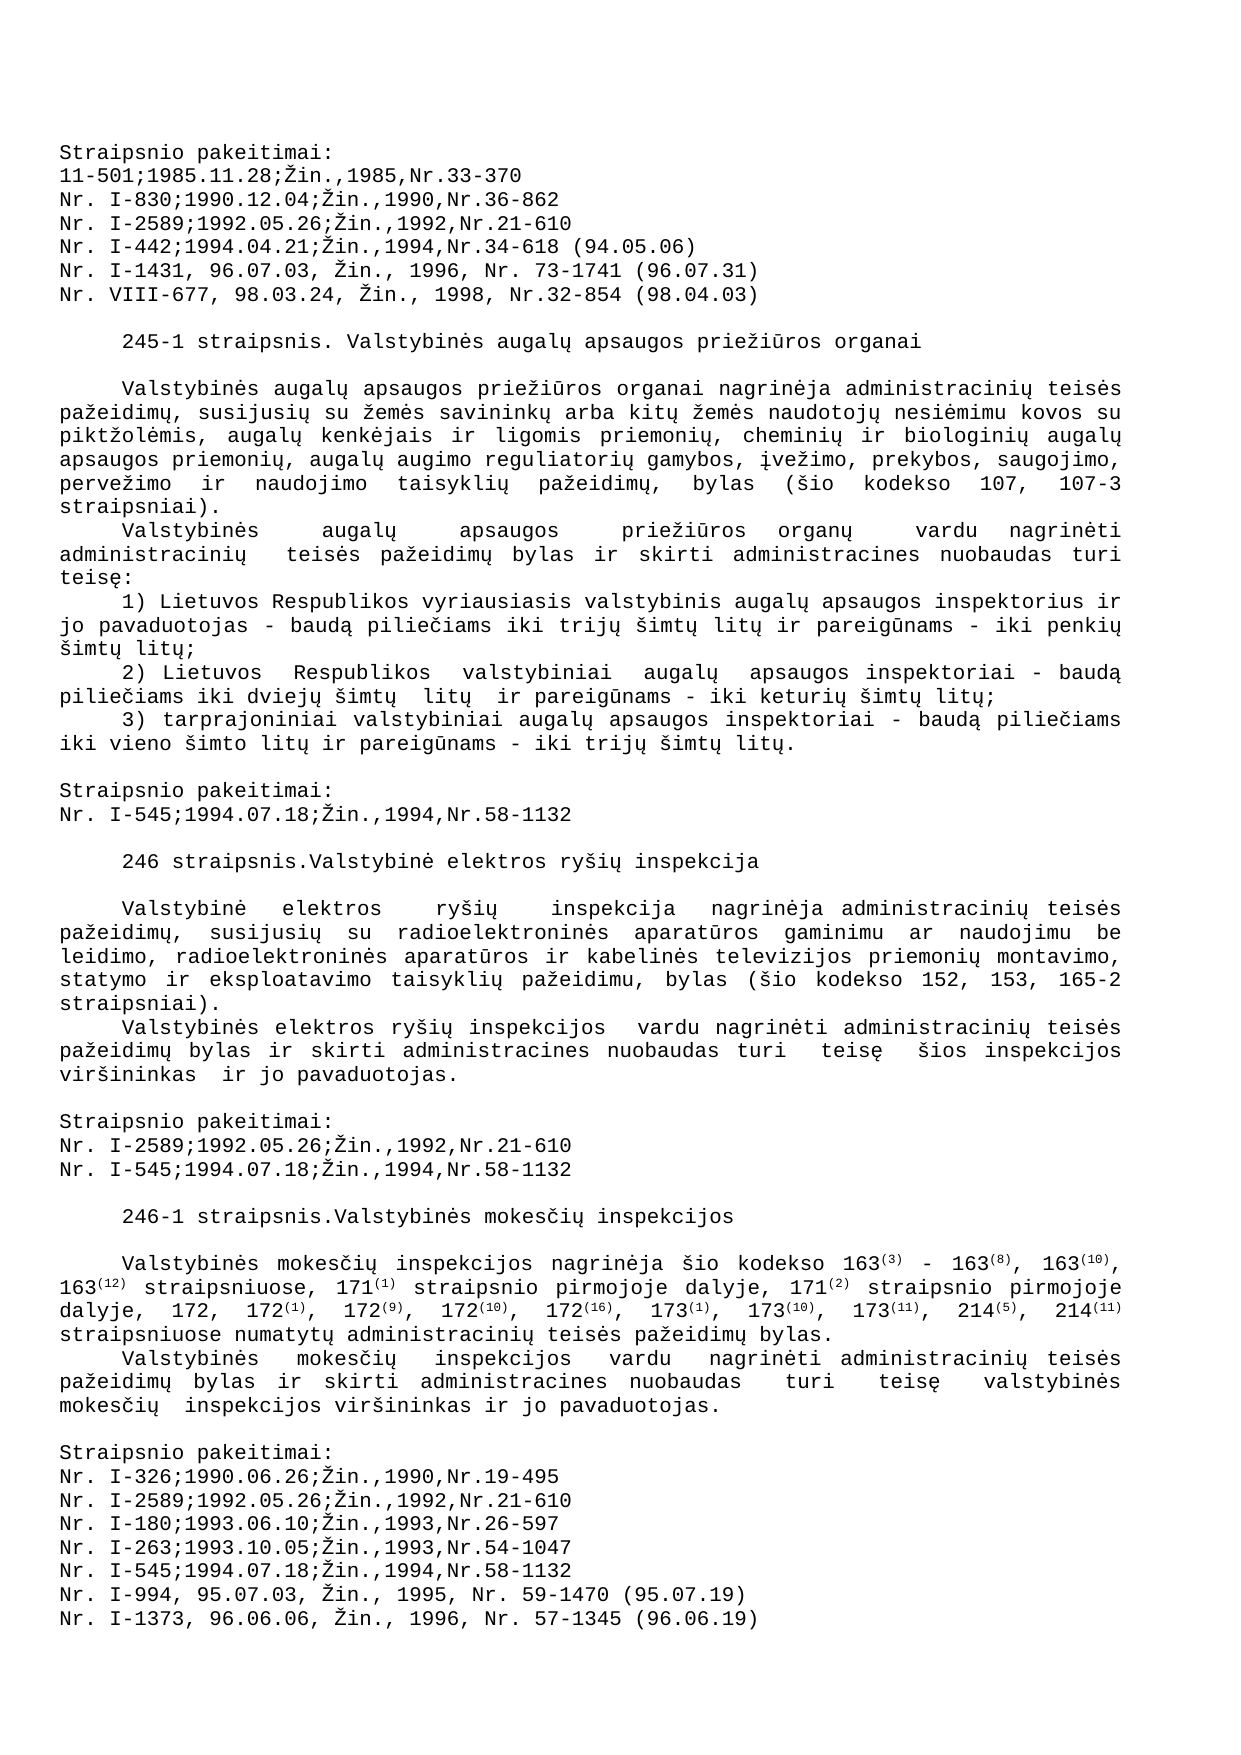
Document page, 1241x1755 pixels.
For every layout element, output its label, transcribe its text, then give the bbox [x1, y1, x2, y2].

text 3) tarprajoniniai valstybiniai augalų apsaugos inspektoriai - baudą piliečiams iki vieno šimto litų ir pareigūnams - iki trijų šimtų litų. [59, 709, 1122, 757]
text Nr. I-830;1990.12.04;Žin.,1990,Nr.36-862 [59, 189, 1122, 213]
text Straipsnio pakeitimai: [59, 780, 1122, 804]
text Nr. VIII-677, 98.03.24, Žin., 1998, Nr.32-854 (98.04.03) [59, 284, 1122, 307]
text Valstybinė elektros ryšių inspekcija nagrinėja administracinių teisės pažeidimų, susijusių su radioelektroninės aparatūros gaminimu ar naudojimu be leidimo, radioelektroninės aparatūros ir kabelinės televizijos priemonių montavimo, statymo ir eksploatavimo taisyklių pažeidimu, bylas (šio kodekso 152, 153, 165-2 straipsniai). [59, 898, 1122, 1017]
text Straipsnio pakeitimai: [59, 1442, 1122, 1466]
text Nr. I-545;1994.07.18;Žin.,1994,Nr.58-1132 [59, 804, 1122, 827]
text 1) Lietuvos Respublikos vyriausiasis valstybinis augalų apsaugos inspektorius ir jo pavaduotojas - baudą piliečiams iki trijų šimtų litų ir pareigūnams - iki penkių šimtų litų; [59, 591, 1122, 662]
text Nr. I-2589;1992.05.26;Žin.,1992,Nr.21-610 [59, 213, 1122, 236]
text Valstybinės mokesčių inspekcijos nagrinėja šio kodekso 163(3) - 163(8), 163(10), 163(12) straipsniuose, 171(1) straipsnio pirmojoje dalyje, 171(2) straipsnio pirmojoje dalyje, 172, 172(1), 172(9), 172(10), 172(16), 173(1), 173(10), 173(11), 214(5), 214(11) straipsniuose numatytų administracinių teisės pažeidimų bylas. [59, 1253, 1122, 1348]
text Nr. I-326;1990.06.26;Žin.,1990,Nr.19-495 [59, 1466, 1122, 1489]
text Valstybinės mokesčių inspekcijos vardu nagrinėti administracinių teisės pažeidimų bylas ir skirti administracines nuobaudas turi teisę valstybinės mokesčių inspekcijos viršininkas ir jo pavaduotojas. [59, 1348, 1122, 1419]
text Valstybinės elektros ryšių inspekcijos vardu nagrinėti administracinių teisės pažeidimų bylas ir skirti administracines nuobaudas turi teisę šios inspekcijos viršininkas ir jo pavaduotojas. [59, 1017, 1122, 1088]
text Nr. I-1431, 96.07.03, Žin., 1996, Nr. 73-1741 (96.07.31) [59, 260, 1122, 284]
text Nr. I-994, 95.07.03, Žin., 1995, Nr. 59-1470 (95.07.19) [59, 1584, 1122, 1608]
text Nr. I-180;1993.06.10;Žin.,1993,Nr.26-597 [59, 1513, 1122, 1537]
text Nr. I-263;1993.10.05;Žin.,1993,Nr.54-1047 [59, 1537, 1122, 1561]
text 246-1 straipsnis.Valstybinės mokesčių inspekcijos [59, 1206, 1122, 1229]
text 245-1 straipsnis. Valstybinės augalų apsaugos priežiūros organai [59, 331, 1122, 354]
text Nr. I-2589;1992.05.26;Žin.,1992,Nr.21-610 [59, 1489, 1122, 1513]
text 11-501;1985.11.28;Žin.,1985,Nr.33-370 [59, 165, 1122, 189]
text Nr. I-2589;1992.05.26;Žin.,1992,Nr.21-610 [59, 1135, 1122, 1158]
text Straipsnio pakeitimai: [59, 142, 1122, 165]
text 2) Lietuvos Respublikos valstybiniai augalų apsaugos inspektoriai - baudą piliečiams iki dviejų šimtų litų ir pareigūnams - iki keturių šimtų litų; [59, 662, 1122, 709]
text Nr. I-442;1994.04.21;Žin.,1994,Nr.34-618 (94.05.06) [59, 236, 1122, 260]
text Valstybinės augalų apsaugos priežiūros organų vardu nagrinėti administracinių teisės pažeidimų bylas ir skirti administracines nuobaudas turi teisę: [59, 520, 1122, 591]
text Nr. I-545;1994.07.18;Žin.,1994,Nr.58-1132 [59, 1158, 1122, 1182]
text Nr. I-545;1994.07.18;Žin.,1994,Nr.58-1132 [59, 1561, 1122, 1584]
text 246 straipsnis.Valstybinė elektros ryšių inspekcija [59, 851, 1122, 875]
text Nr. I-1373, 96.06.06, Žin., 1996, Nr. 57-1345 (96.06.19) [59, 1608, 1122, 1631]
text Straipsnio pakeitimai: [59, 1111, 1122, 1135]
text Valstybinės augalų apsaugos priežiūros organai nagrinėja administracinių teisės pažeidimų, susijusių su žemės savininkų arba kitų žemės naudotojų nesiėmimu kovos su piktžolėmis, augalų kenkėjais ir ligomis priemonių, cheminių ir biologinių augalų apsaugos priemonių, augalų augimo reguliatorių gamybos, įvežimo, prekybos, saugojimo, pervežimo ir naudojimo taisyklių pažeidimų, bylas (šio kodekso 107, 107-3 straipsniai). [59, 378, 1122, 520]
